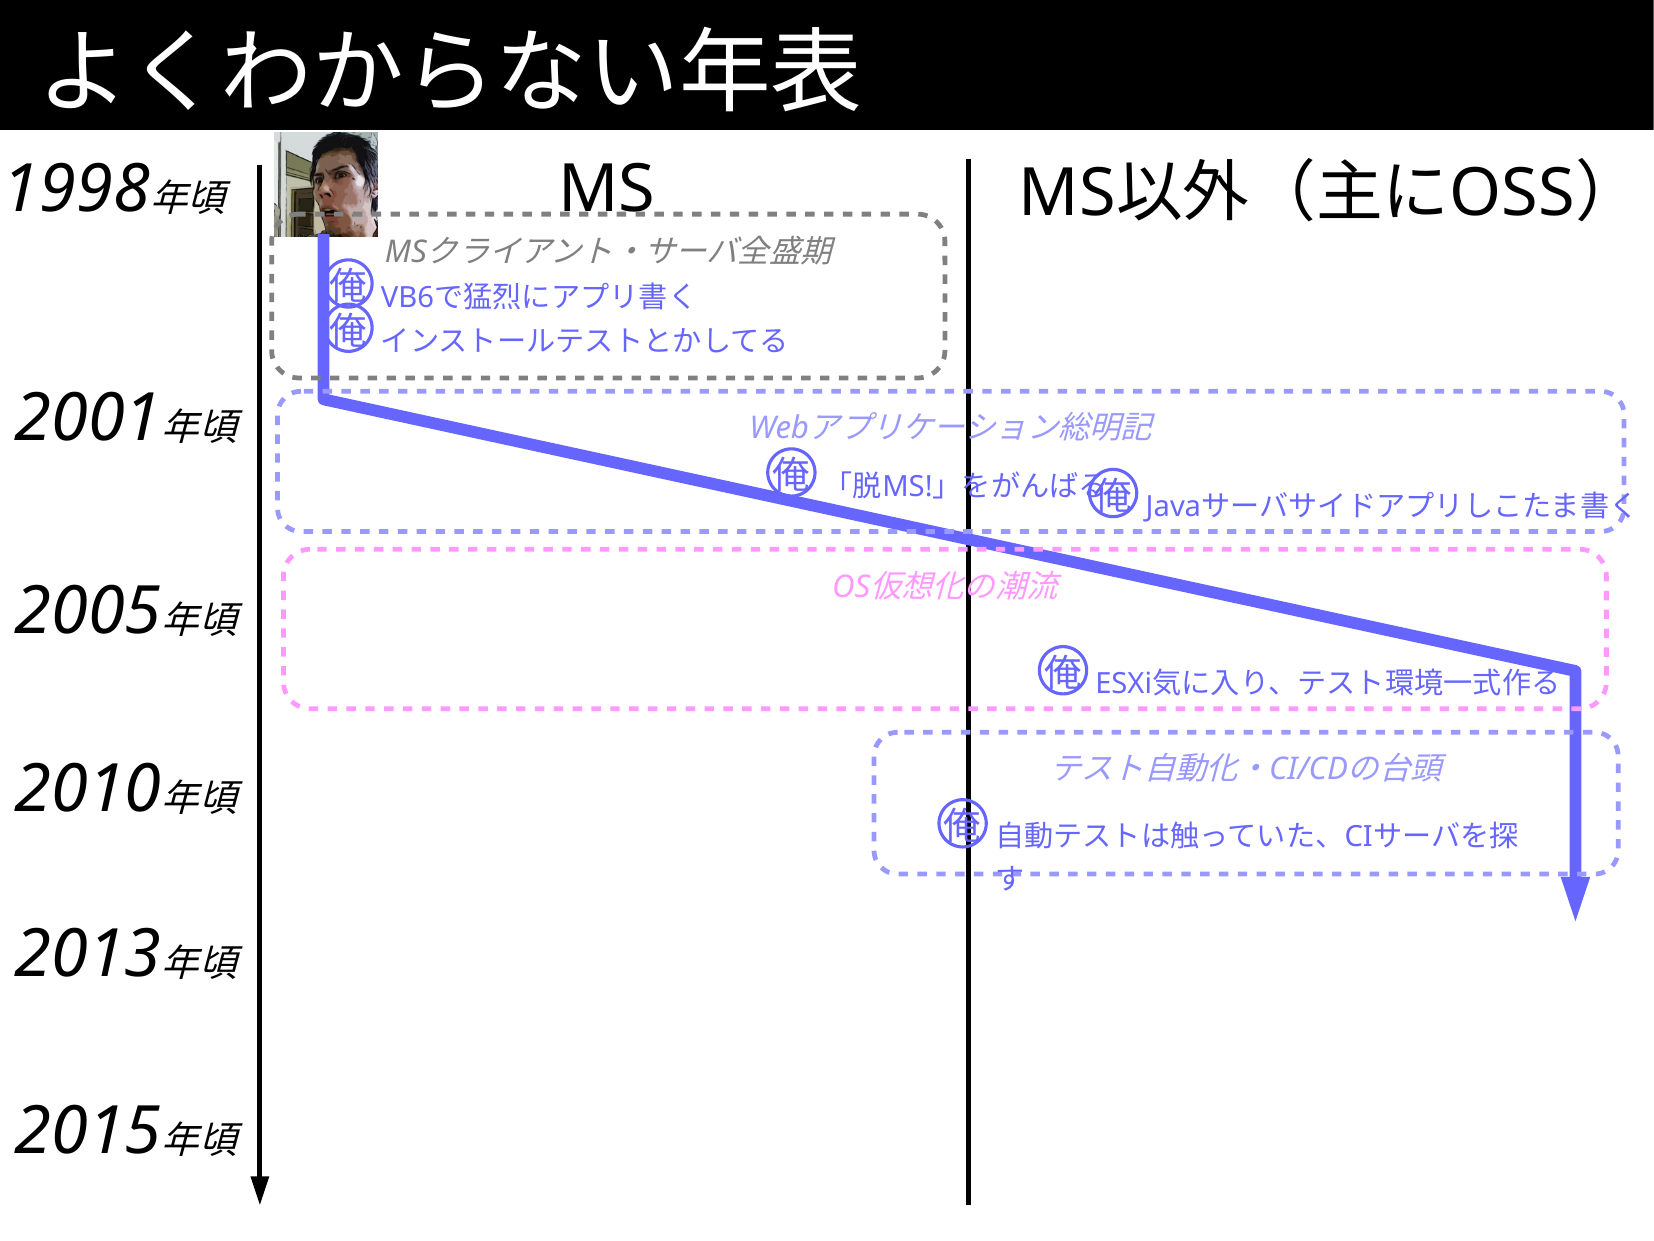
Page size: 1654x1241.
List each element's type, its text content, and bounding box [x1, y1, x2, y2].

text_box 俺 [1053, 660, 1061, 670]
text_box テスト自動化・CI/CDの台頭 [874, 732, 1619, 875]
text_box 俺 [1068, 671, 1080, 687]
text_box 俺 [1111, 485, 1124, 491]
text_box MS [543, 132, 686, 214]
text_box 「脱MS!」をがんばる [809, 454, 1365, 500]
text_box 2001年頃 [0, 361, 260, 444]
text_box 俺 [1073, 662, 1080, 669]
text_box Javaサーバサイドアプリしこたま書く [1130, 475, 1654, 520]
text_box 俺 [1123, 485, 1130, 492]
text_box 俺 [938, 799, 980, 847]
text_box ESXi気に入り、テスト環境一式作る [1080, 652, 1636, 697]
text_box 俺 [767, 448, 809, 497]
text_box 2010年頃 [0, 732, 260, 815]
text_box 俺 [1103, 483, 1111, 493]
text_box OS仮想化の潮流 [283, 549, 1607, 709]
text_box 俺 [1118, 494, 1130, 510]
title よくわからない年表 [22, 2, 1653, 133]
text_box 2015年頃 [0, 1074, 260, 1157]
picture [274, 132, 378, 228]
text_box Webアプリケーション総明記 [277, 391, 1625, 532]
text_box VB6で猛烈にアプリ書く [366, 265, 922, 309]
text_box MSクライアント・サーバ全盛期 [271, 214, 945, 379]
text_box MS以外（主にOSS） [1003, 131, 1654, 215]
text_box 自動テストは触っていた、CIサーバを探す [980, 805, 1536, 850]
text_box 俺 [1089, 469, 1130, 517]
text_box 1998年頃 [0, 132, 249, 215]
text_box インストールテストとかしてる [366, 309, 922, 355]
text_box 俺 [1061, 662, 1074, 668]
text_box 俺 [324, 304, 366, 352]
text_box 2013年頃 [0, 897, 260, 980]
text_box 2005年頃 [0, 555, 292, 638]
text_box 俺 [1039, 646, 1080, 694]
text_box 俺 [324, 259, 366, 306]
